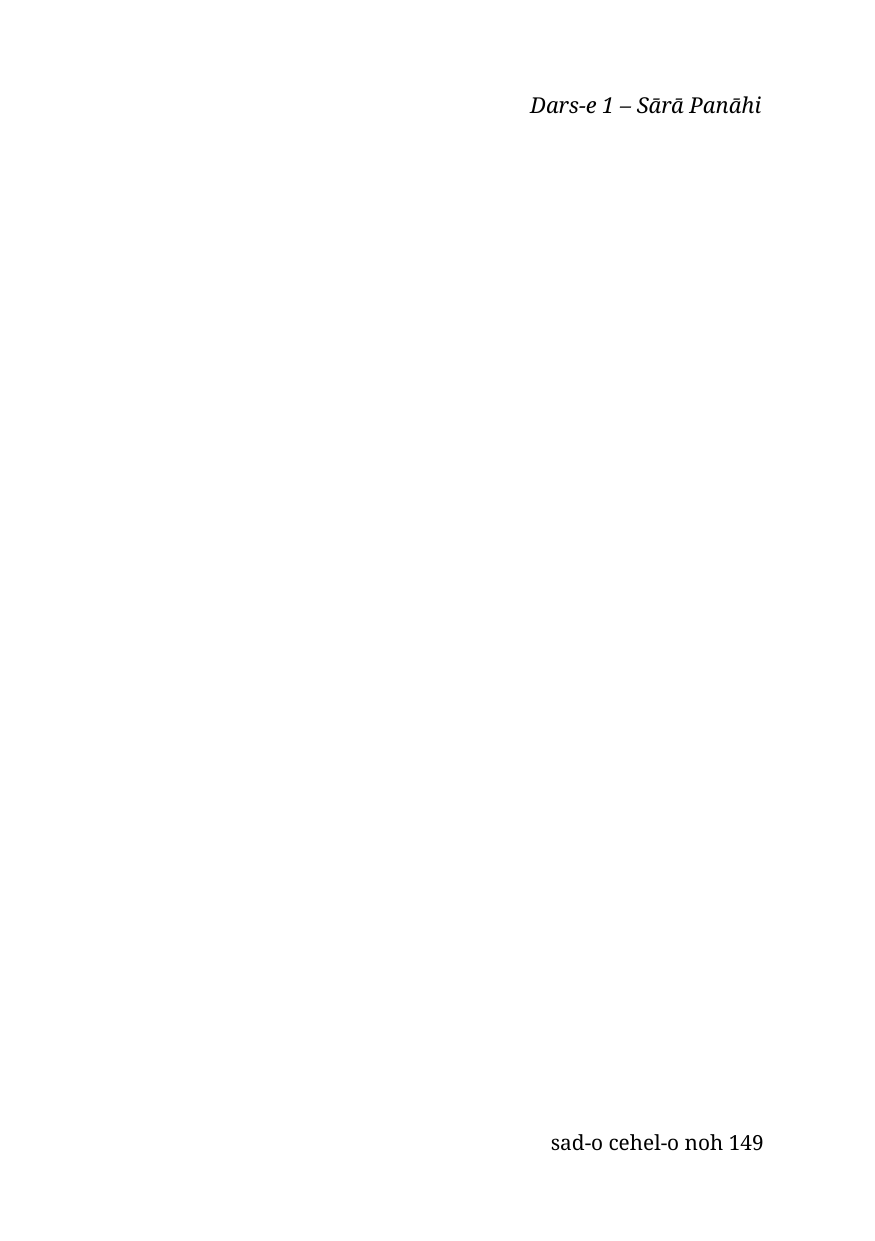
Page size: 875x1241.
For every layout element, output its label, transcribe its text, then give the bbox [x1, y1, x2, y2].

text sad-o cehel-o noh 149 [111, 1128, 763, 1157]
